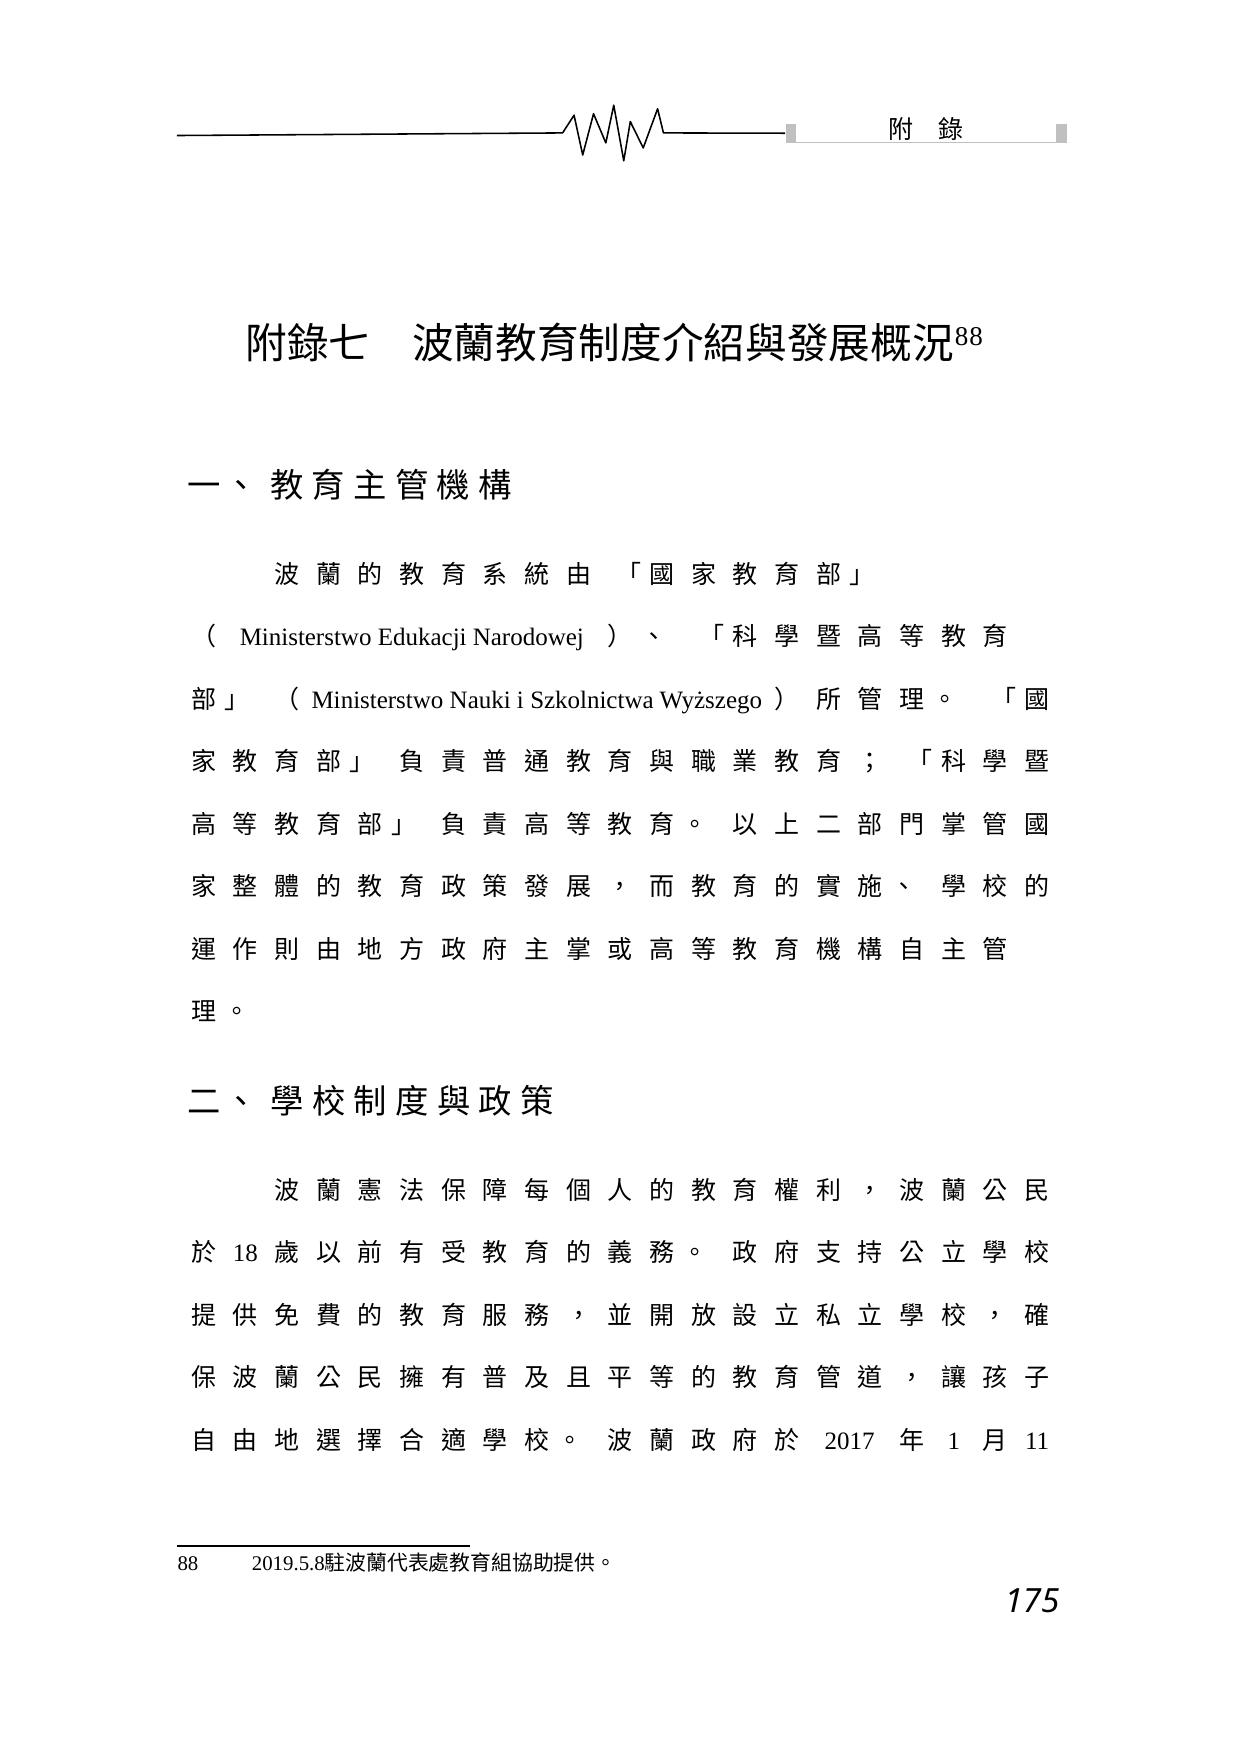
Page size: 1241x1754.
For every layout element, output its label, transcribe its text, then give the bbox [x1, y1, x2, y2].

text 一、教育主管機構 [183, 442, 1058, 504]
text 附錄七 波蘭教育制度介紹與發展概況 [183, 236, 1058, 361]
text 波蘭憲法保障每個人的教育權利，波蘭公民於18歲以前有受教育的義務。政府支持公立學校提供免費的教育服務，並開放設立私立學校，確保波蘭公民擁有普及且平等的教育管道，讓孩子自由地選擇合適學校。波蘭政府於2017年1月11 [183, 1147, 1058, 1459]
text 波蘭的教育系統由「國家教育部」（Ministerstwo Edukacji Narodowej）、「科學暨高等教育部」（Ministerstwo Nauki i Szkolnictwa Wyższego）所管理。「國家教育部」負責普通教育與職業教育；「科學暨高等教育部」負責高等教育。以上二部門掌管國家整體的教育政策發展，而教育的實施、學校的運作則由地方政府主掌或高等教育機構自主管理。 [183, 531, 1058, 1031]
text 2019.5.8駐波蘭代表處教育組協助提供。 [177, 1547, 1063, 1577]
text 二、學校制度與政策 [183, 1058, 1058, 1120]
